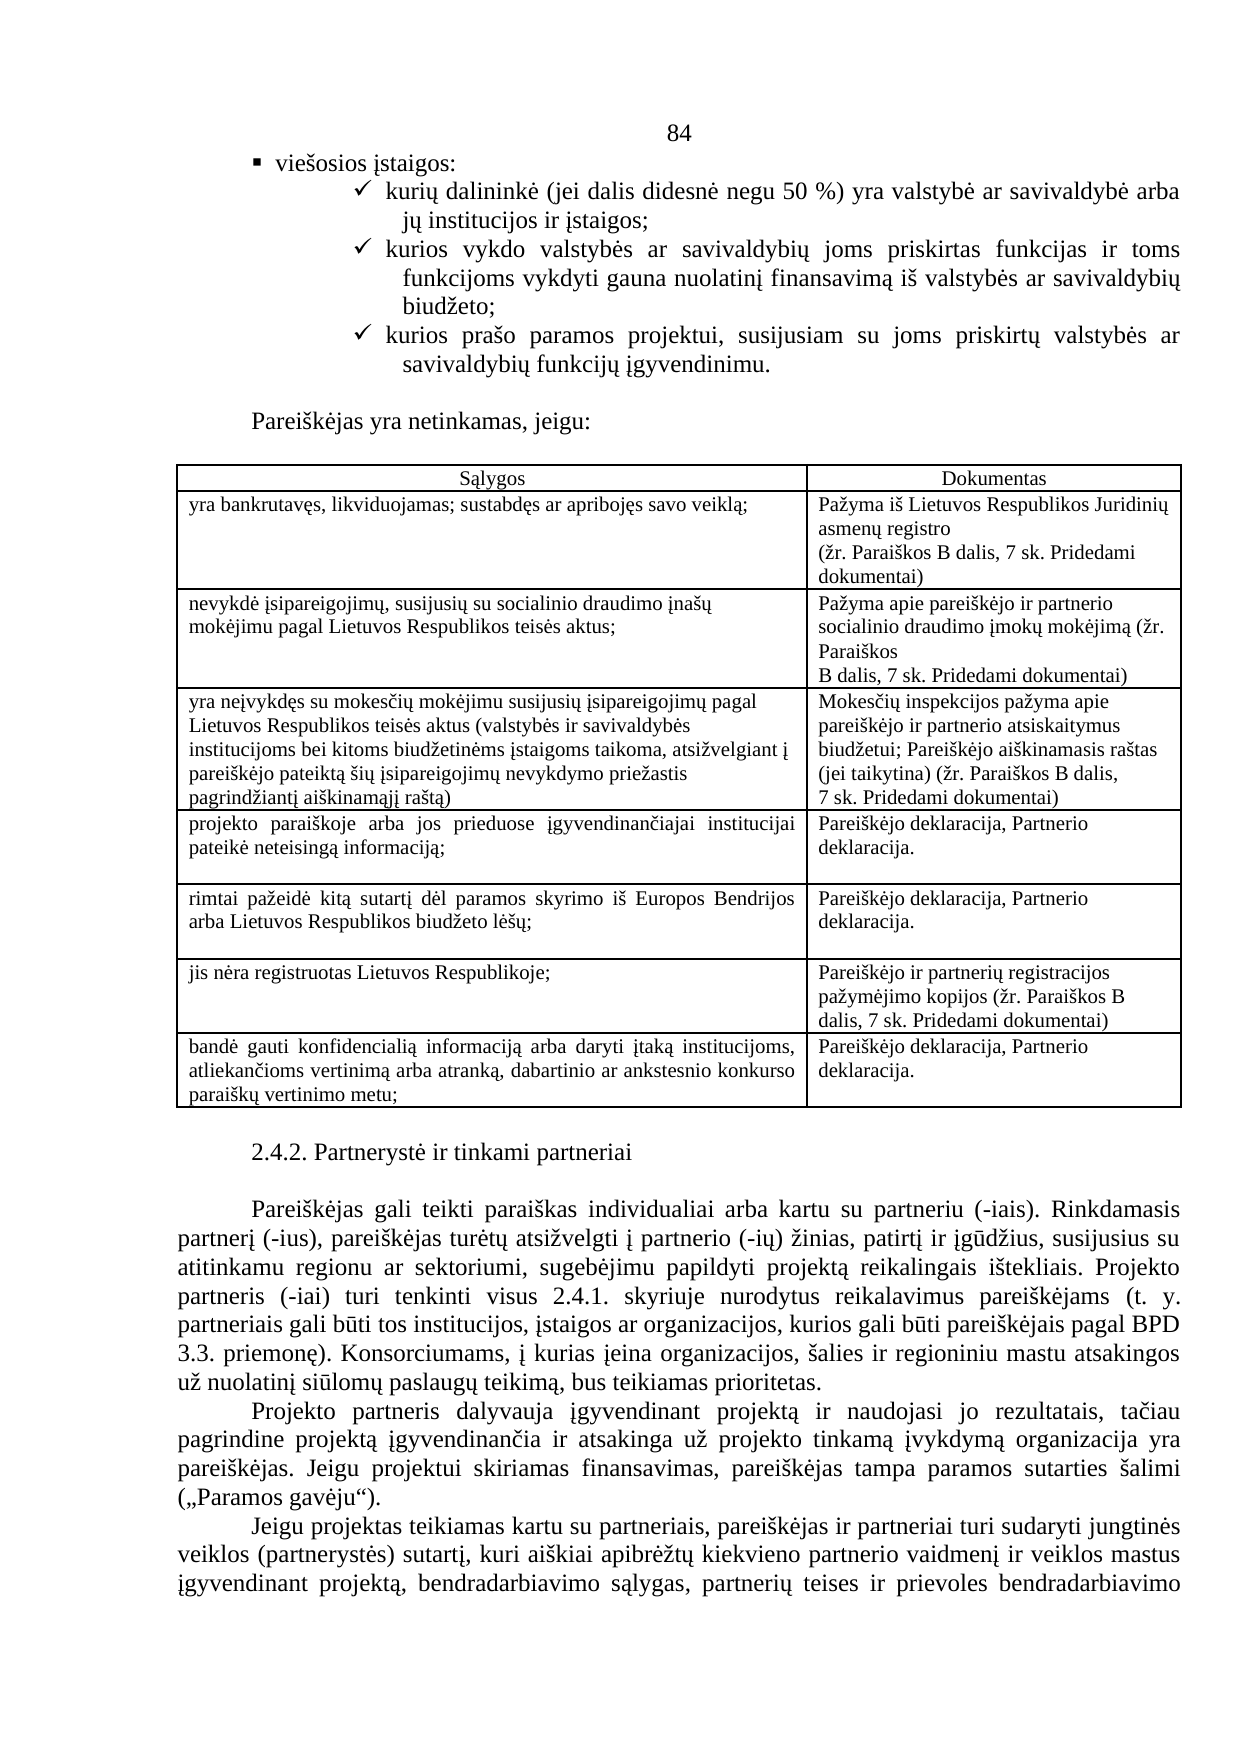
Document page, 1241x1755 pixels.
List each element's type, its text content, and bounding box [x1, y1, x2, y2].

table_cell nevykdė įsipareigojimų, susijusių su socialinio draudimo įnašų mokėjimu pagal Lietuvos Respublikos teisės aktus; [178, 590, 806, 687]
table_header Sąlygos [178, 466, 806, 490]
text Projekto partneris dalyvauja įgyvendinant projektą ir naudojasi jo rezultatais, tačiau pagrindine projektą įgyvendinančia ir atsakinga už projekto tinkamą įvykdymą organizacija yra pareiškėjas. Jeigu projektui skiriamas finansavimas, pareiškėjas tampa paramos sutarties šalimi („Paramos gavėju“). [177, 1396, 1181, 1511]
text kurių dalininkė (jei dalis didesnė negu 50 %) yra valstybė ar savivaldybė arba jų institucijos ir įstaigos; [352, 176, 1181, 234]
table_cell yra neįvykdęs su mokesčių mokėjimu susijusių įsipareigojimų pagal Lietuvos Respublikos teisės aktus (valstybės ir savivaldybės institucijoms bei kitoms biudžetinėms įstaigoms taikoma, atsižvelgiant į pareiškėjo pateiktą šių įsipareigojimų nevykdymo priežastis pagrindžiantį aiškinamąjį raštą) [178, 689, 806, 809]
table_cell projekto paraiškoje arba jos prieduose įgyvendinančiajai institucijai pateikė neteisingą informaciją; [178, 811, 806, 883]
text kurios prašo paramos projektui, susijusiam su joms priskirtų valstybės ar savivaldybių funkcijų įgyvendinimu. [352, 320, 1181, 378]
table_cell Pareiškėjo deklaracija, Partnerio deklaracija. [808, 811, 1180, 883]
text Pareiškėjas gali teikti paraiškas individualiai arba kartu su partneriu (-iais). Rinkdamasis partnerį (-ius), pareiškėjas turėtų atsižvelgti į partnerio (-ių) žinias, patirtį ir įgūdžius, susijusius su atitinkamu regionu ar sektoriumi, sugebėjimu papildyti projektą reikalingais ištekliais. Projekto partneris (-iai) turi tenkinti visus 2.4.1. skyriuje nurodytus reikalavimus pareiškėjams (t. y. partneriais gali būti tos institucijos, įstaigos ar organizacijos, kurios gali būti pareiškėjais pagal BPD 3.3. priemonę). Konsorciumams, į kurias įeina organizacijos, šalies ir regioniniu mastu atsakingos už nuolatinį siūlomų paslaugų teikimą, bus teikiamas prioritetas. [177, 1194, 1181, 1396]
table_header Dokumentas [808, 466, 1180, 490]
text kurios vykdo valstybės ar savivaldybių joms priskirtas funkcijas ir toms funkcijoms vykdyti gauna nuolatinį finansavimą iš valstybės ar savivaldybių biudžeto; [352, 234, 1181, 320]
table_cell Pažyma iš Lietuvos Respublikos Juridinių asmenų registro (žr. Paraiškos B dalis, 7 sk. Pridedami dokumentai) [808, 492, 1180, 588]
text 2.4.2. Partnerystė ir tinkami partneriai [177, 1137, 1181, 1166]
text Pareiškėjas yra netinkamas, jeigu: [177, 406, 1181, 435]
table_cell rimtai pažeidė kitą sutartį dėl paramos skyrimo iš Europos Bendrijos arba Lietuvos Respublikos biudžeto lėšų; [178, 885, 806, 958]
table_cell yra bankrutavęs, likviduojamas; sustabdęs ar apribojęs savo veiklą; [178, 492, 806, 588]
table_cell Mokesčių inspekcijos pažyma apie pareiškėjo ir partnerio atsiskaitymus biudžetui; Pareiškėjo aiškinamasis raštas (jei taikytina) (žr. Paraiškos B dalis, 7 sk. Pridedami dokumentai) [808, 689, 1180, 809]
table_cell Pažyma apie pareiškėjo ir partnerio socialinio draudimo įmokų mokėjimą (žr. Paraiškos B dalis, 7 sk. Pridedami dokumentai) [808, 590, 1180, 687]
text viešosios įstaigos: [177, 148, 1181, 176]
table_cell Pareiškėjo deklaracija, Partnerio deklaracija. [808, 1034, 1180, 1106]
text Jeigu projektas teikiamas kartu su partneriais, pareiškėjas ir partneriai turi sudaryti jungtinės veiklos (partnerystės) sutartį, kuri aiškiai apibrėžtų kiekvieno partnerio vaidmenį ir veiklos mastus įgyvendinant projektą, bendradarbiavimo sąlygas, partnerių teises ir prievoles bendradarbiavimo [177, 1511, 1181, 1597]
table_cell bandė gauti konfidencialią informaciją arba daryti įtaką institucijoms, atliekančioms vertinimą arba atranką, dabartinio ar ankstesnio konkurso paraiškų vertinimo metu; [178, 1034, 806, 1106]
table_cell Pareiškėjo deklaracija, Partnerio deklaracija. [808, 885, 1180, 958]
table_cell Pareiškėjo ir partnerių registracijos pažymėjimo kopijos (žr. Paraiškos B dalis, 7 sk. Pridedami dokumentai) [808, 960, 1180, 1032]
table_cell jis nėra registruotas Lietuvos Respublikoje; [178, 960, 806, 1032]
